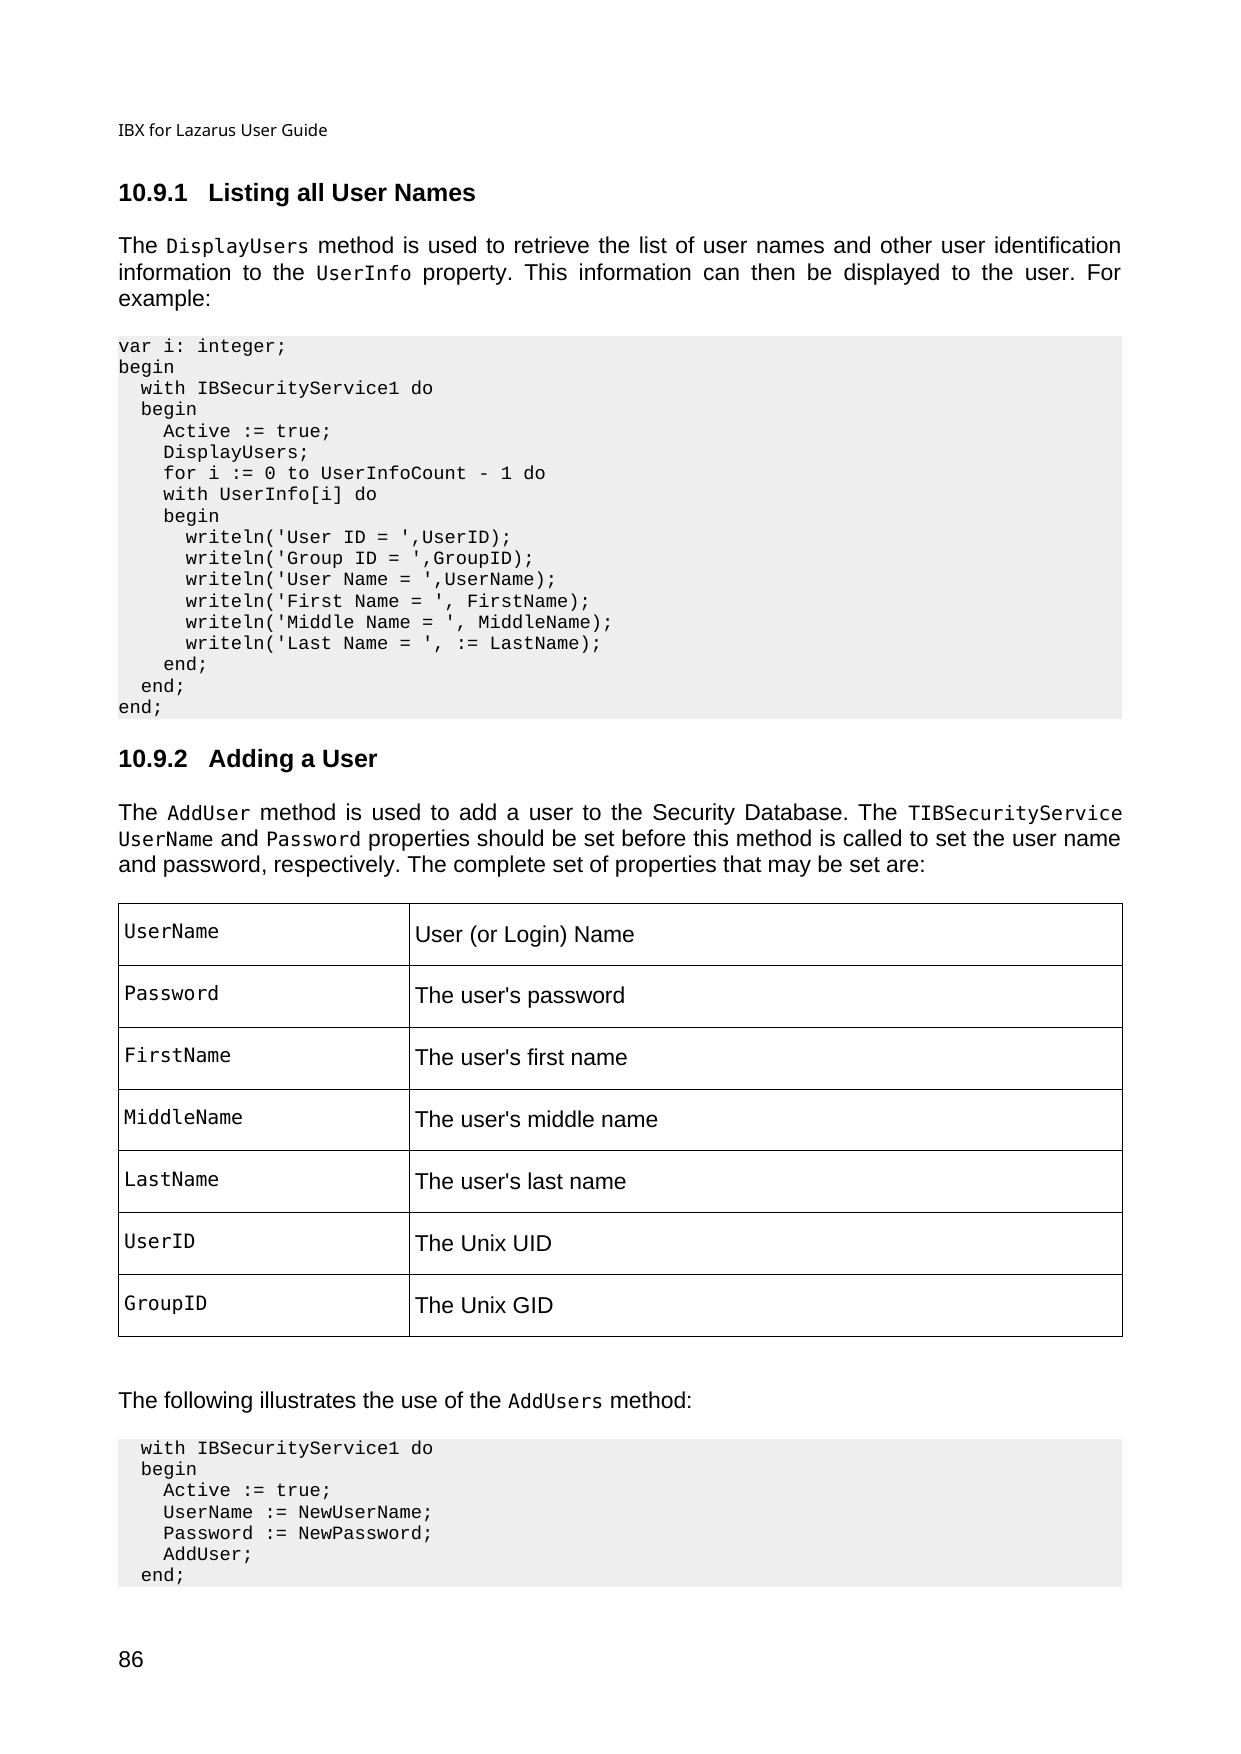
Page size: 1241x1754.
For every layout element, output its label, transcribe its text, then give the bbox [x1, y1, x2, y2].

text writeln('Last Name = ', := LastName); [118, 634, 1122, 655]
text AddUser; [118, 1545, 1122, 1566]
table_cell The Unix UID [410, 1213, 1122, 1274]
text with UserInfo[i] do [118, 485, 1122, 506]
text The DisplayUsers method is used to retrieve the list of user names and other user identification information to the UserInfo property. This information can then be displayed to the user. For example: [118, 232, 1122, 311]
text Active := true; [118, 421, 1122, 443]
text UserName := NewUserName; [118, 1502, 1122, 1524]
table_header UserName [119, 904, 409, 965]
subtitle Adding a User [118, 744, 1122, 773]
text writeln('User ID = ',UserID); [118, 528, 1122, 549]
text with IBSecurityService1 do [118, 379, 1122, 400]
text DisplayUsers; [118, 443, 1122, 464]
text Password := NewPassword; [118, 1524, 1122, 1545]
table_cell GroupID [119, 1275, 409, 1336]
text writeln('Middle Name = ', MiddleName); [118, 613, 1122, 634]
table_cell UserID [119, 1213, 409, 1274]
text writeln('User Name = ',UserName); [118, 570, 1122, 591]
text end; [118, 676, 1122, 698]
text for i := 0 to UserInfoCount - 1 do [118, 464, 1122, 485]
table_cell The user's last name [410, 1151, 1122, 1212]
text end; [118, 1566, 1122, 1587]
table_cell The user's first name [410, 1028, 1122, 1088]
table_cell The user's password [410, 966, 1122, 1027]
text writeln('First Name = ', FirstName); [118, 591, 1122, 613]
text The following illustrates the use of the AddUsers method: [118, 1387, 1122, 1414]
text begin [118, 400, 1122, 421]
text Active := true; [118, 1481, 1122, 1502]
table_cell Password [119, 966, 409, 1027]
table_cell The user's middle name [410, 1090, 1122, 1150]
text end; [118, 655, 1122, 676]
text begin [118, 506, 1122, 528]
table_cell LastName [119, 1151, 409, 1212]
table_header User (or Login) Name [410, 904, 1122, 965]
table_cell FirstName [119, 1028, 409, 1088]
text writeln('Group ID = ',GroupID); [118, 549, 1122, 570]
table_cell The Unix GID [410, 1275, 1122, 1336]
text with IBSecurityService1 do [118, 1439, 1122, 1460]
table_cell MiddleName [119, 1090, 409, 1150]
text begin [118, 358, 1122, 379]
text The AddUser method is used to add a user to the Security Database. The TIBSecurityService UserName and Password properties should be set before this method is called to set the user name and password, respectively. The complete set of properties that may be set are: [118, 799, 1122, 878]
text end; [118, 698, 1122, 719]
subtitle Listing all User Names [118, 178, 1122, 207]
text begin [118, 1460, 1122, 1481]
text var i: integer; [118, 336, 1122, 358]
